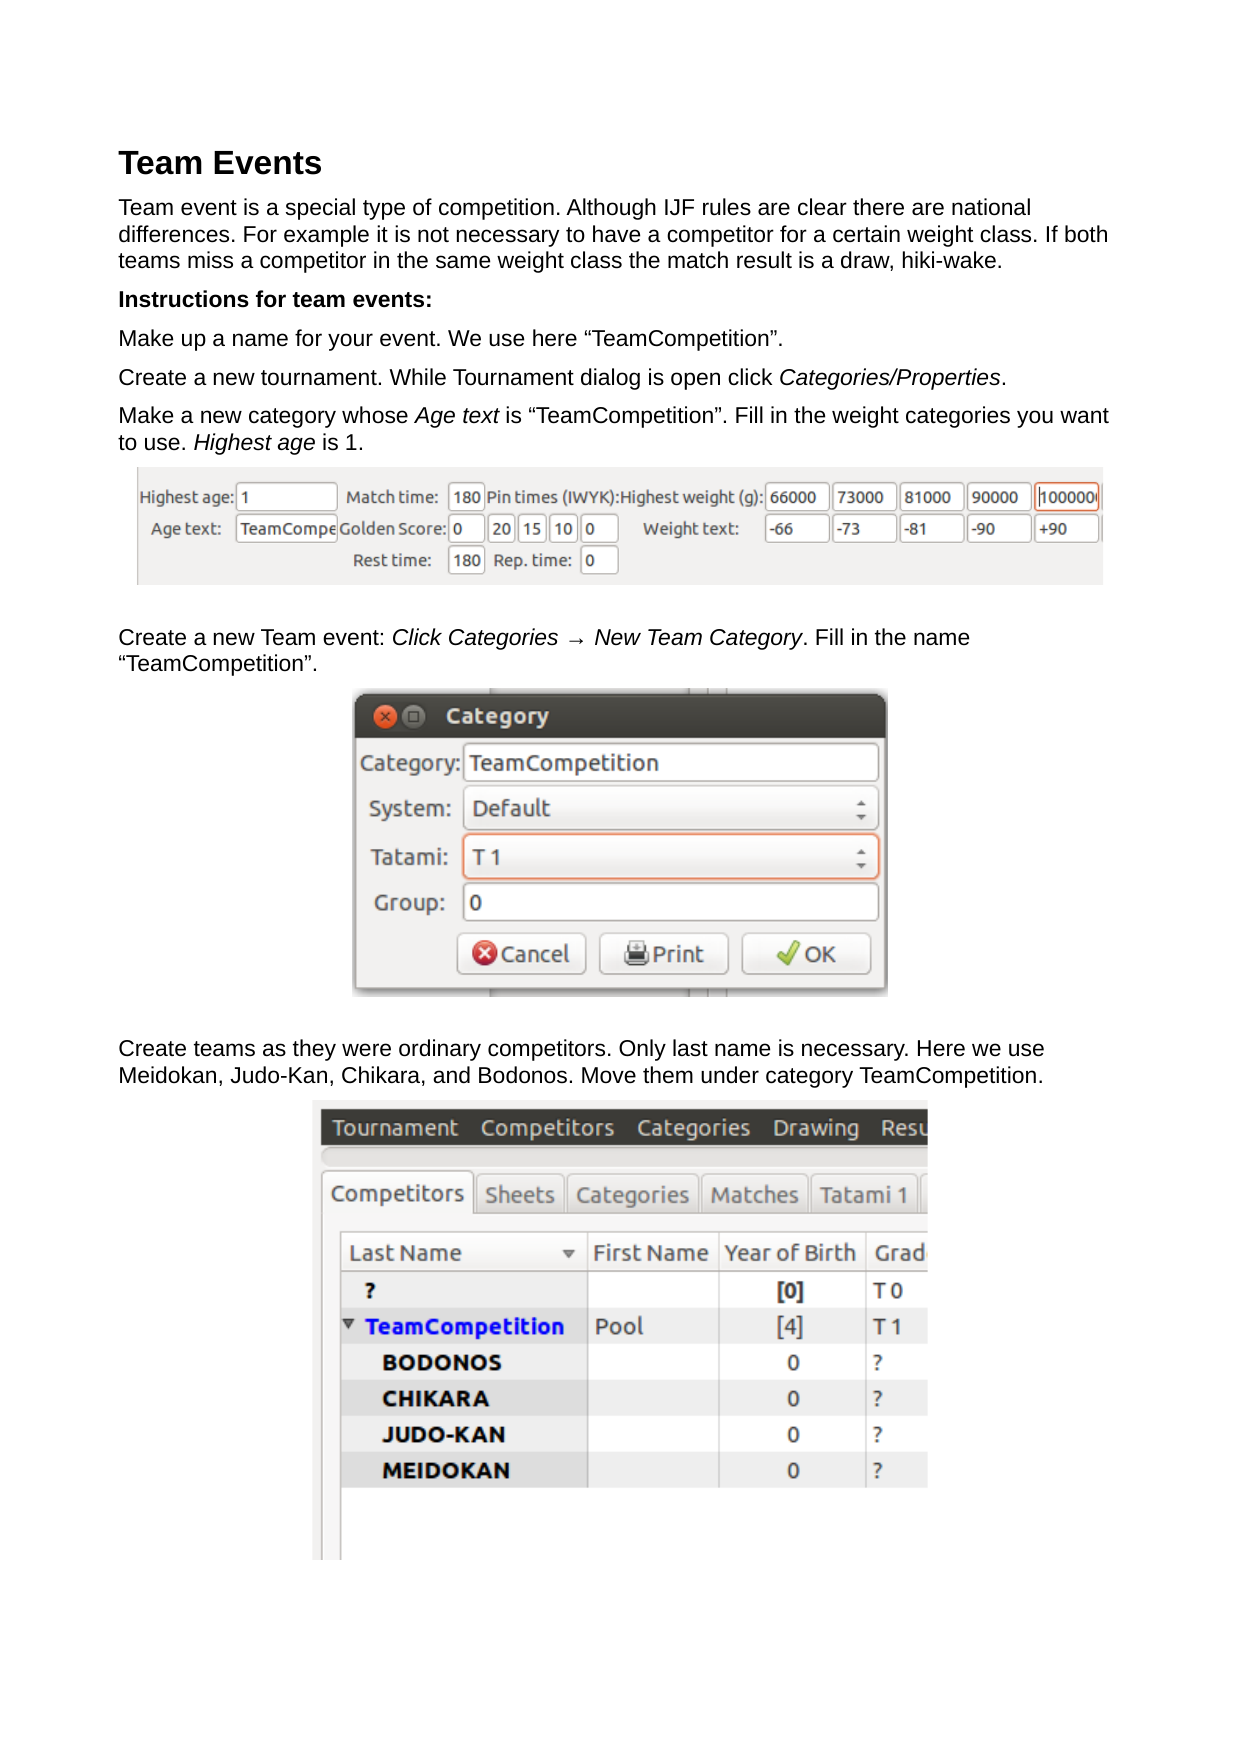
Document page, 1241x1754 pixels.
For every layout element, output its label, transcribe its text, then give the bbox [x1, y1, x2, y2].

text Create teams as they were ordinary competitors. Only last name is necessary. Here we use Meidokan, Judo-Kan, Chikara, and Bodonos. Move them under category TeamCompetition. [118, 1035, 1122, 1088]
picture [352, 688, 888, 997]
text Instructions for team events: [118, 286, 1122, 312]
text Make up a name for your event. We use here “TeamCompetition”. [118, 325, 1122, 351]
picture [136, 467, 1104, 585]
subtitle Team Events [118, 143, 1122, 182]
text Team event is a special type of competition. Although IJF rules are clear there are national differences. For example it is not necessary to have a competitor for a certain weight class. If both teams miss a competitor in the same weight class the match result is a draw, hiki-wake. [118, 194, 1122, 273]
text Create a new Team event: Click Categories → New Team Category. Fill in the name “TeamCompetition”. [118, 623, 1122, 676]
picture [312, 1100, 928, 1560]
text Create a new tournament. While Tournament dialog is open click Categories/Properties. [118, 363, 1122, 390]
text Make a new category whose Age text is “TeamCompetition”. Fill in the weight categories you want to use. Highest age is 1. [118, 402, 1122, 455]
